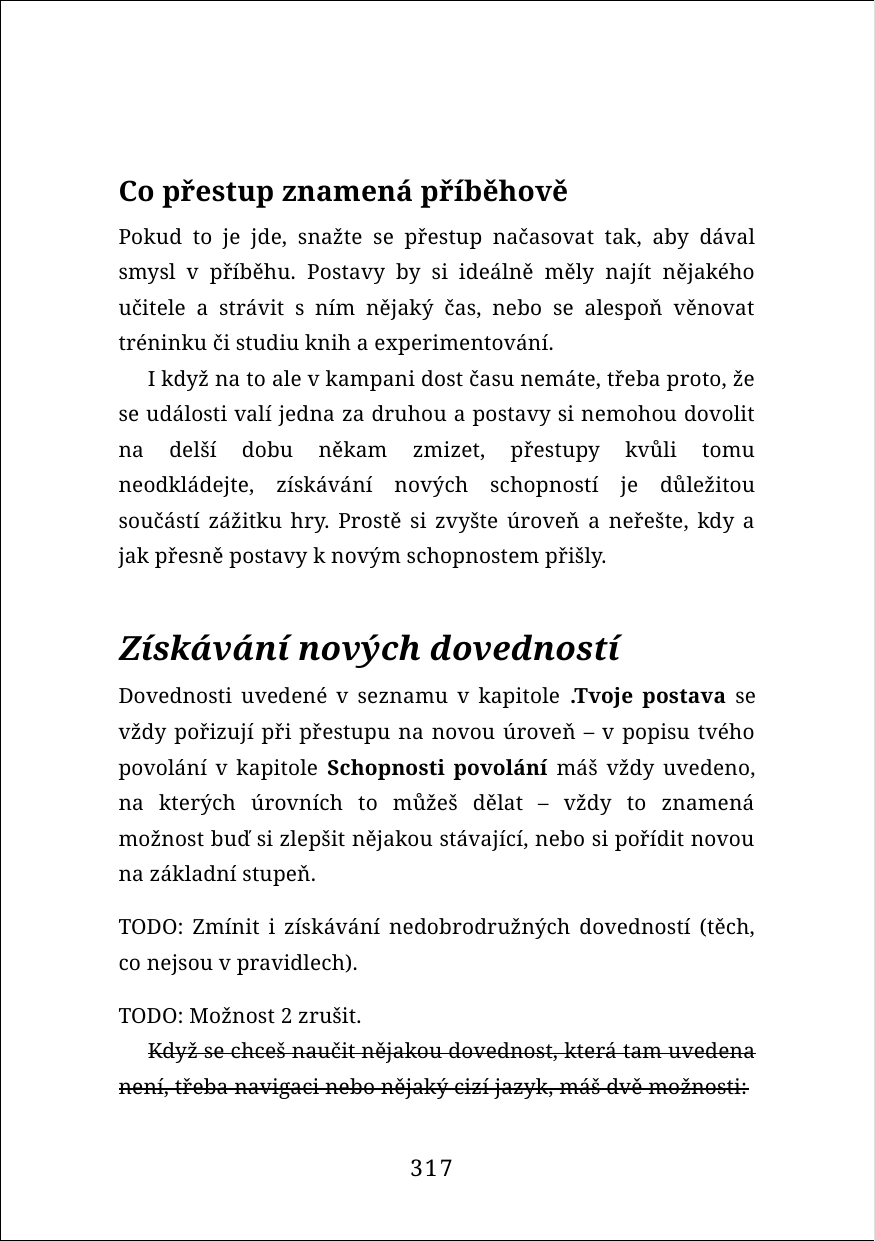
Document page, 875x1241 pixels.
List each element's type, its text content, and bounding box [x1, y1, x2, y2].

subtitle Získávání nových dovedností [118, 624, 756, 670]
text TODO: Možnost 2 zrušit. Když se chceš naučit nějakou dovednost, která tam uvedena není, třeba navigaci nebo nějaký cizí jazyk, máš dvě možnosti: [118, 1001, 756, 1101]
text TODO: Zmínit i získávání nedobrodružných dovedností (těch, co nejsou v pravidlech). [118, 912, 756, 976]
text Pokud to je jde, snažte se přestup načasovat tak, aby dával smysl v příběhu. Postavy by si ideálně měly najít nějakého učitele a strávit s ním nějaký čas, nebo se alespoň věnovat tréninku či studiu knih a experimentování. I když na to ale v kampani dost času nemáte, třeba proto, že se události valí jedna za druhou a postavy si nemohou dovolit na delší dobu někam zmizet, přestupy kvůli tomu neodkládejte, získávání nových schopností je důležitou součástí zážitku hry. Prostě si zvyšte úroveň a neřešte, kdy a jak přesně postavy k novým schopnostem přišly. [118, 222, 756, 570]
text Dovednosti uvedené v seznamu v kapitole .Tvoje postava se vždy pořizují při přestupu na novou úroveň – v popisu tvého povolání v kapitole Schopnosti povolání máš vždy uvedeno, na kterých úrovních to můžeš dělat – vždy to znamená možnost buď si zlepšit nějakou stávající, nebo si pořídit novou na základní stupeň. [118, 682, 756, 888]
subtitle Co přestup znamená příběhově [118, 172, 756, 210]
